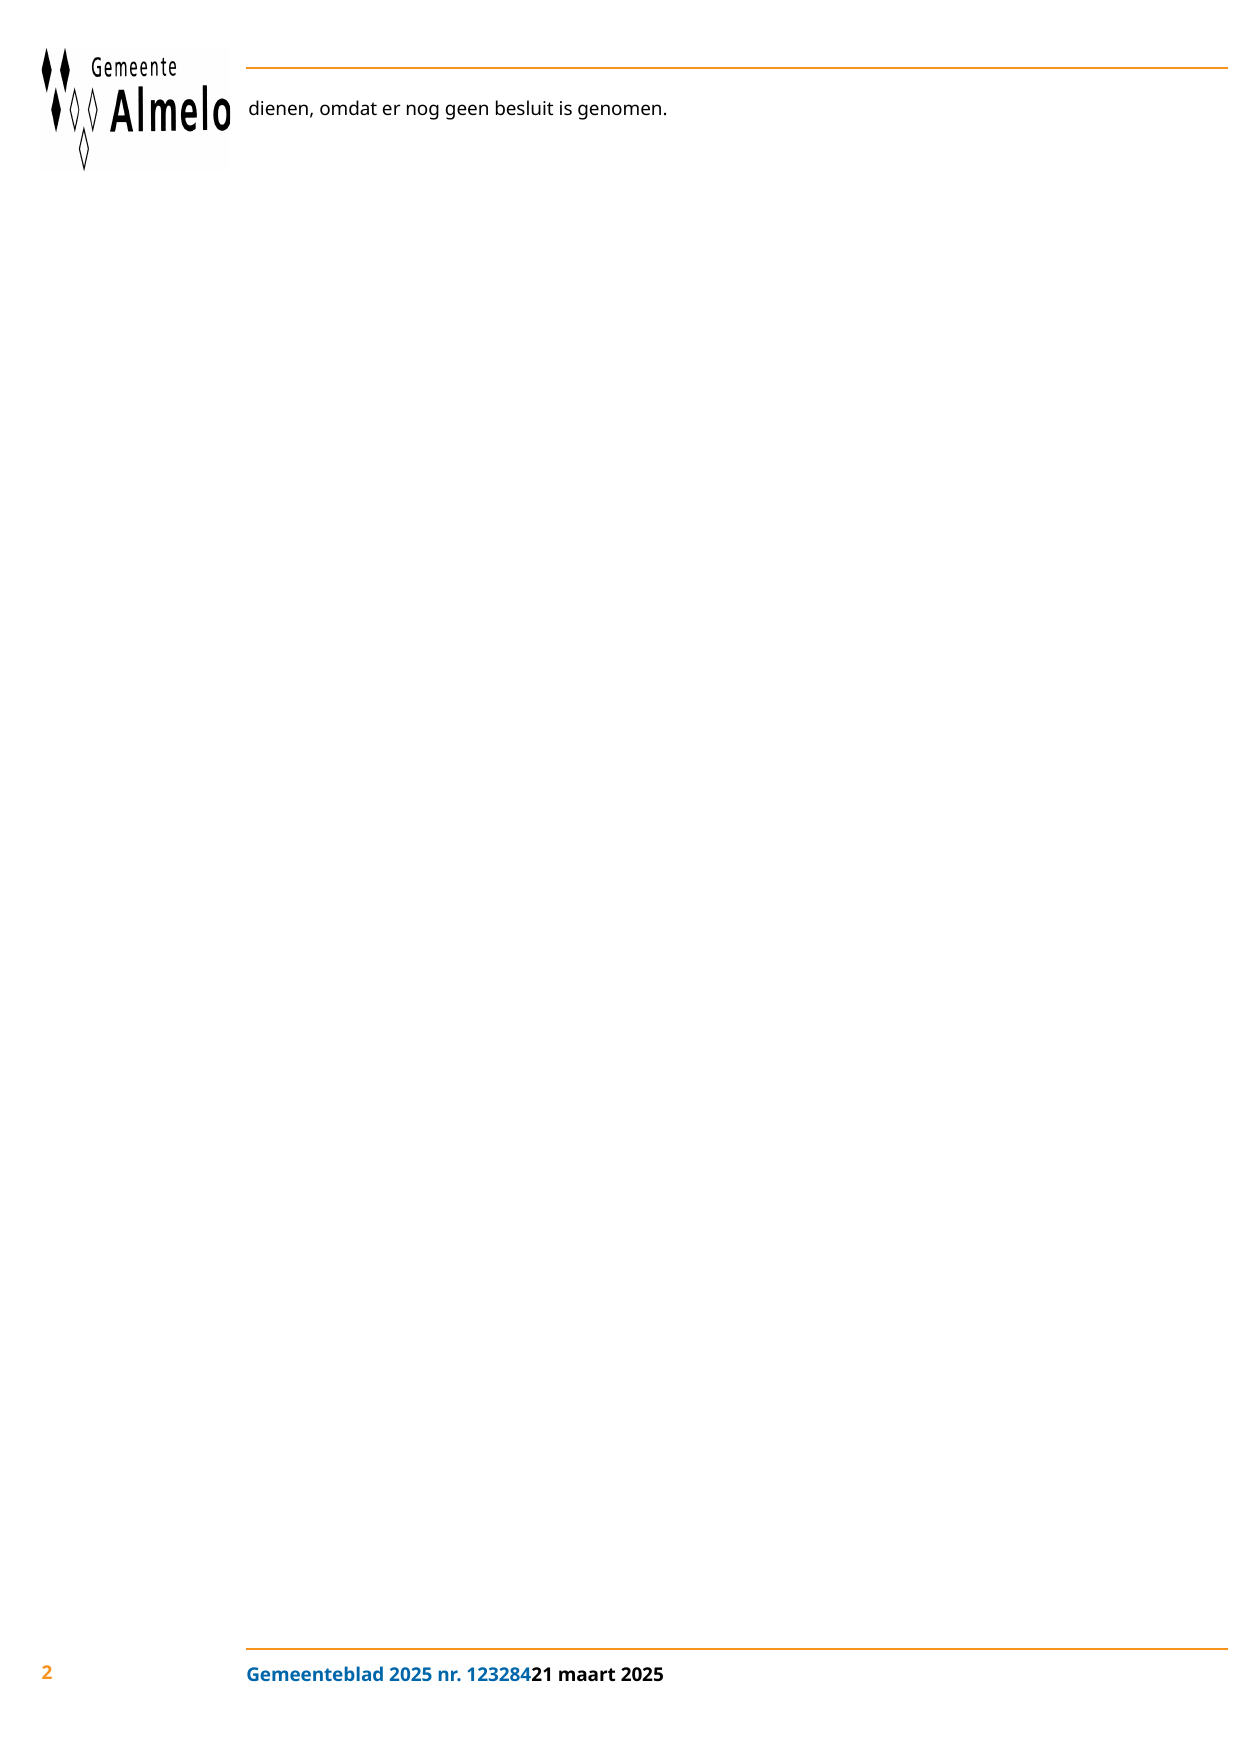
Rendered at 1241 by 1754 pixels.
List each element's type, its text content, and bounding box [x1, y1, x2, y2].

text dienen, omdat er nog geen besluit is genomen. [248, 95, 1152, 121]
picture [41, 47, 231, 172]
